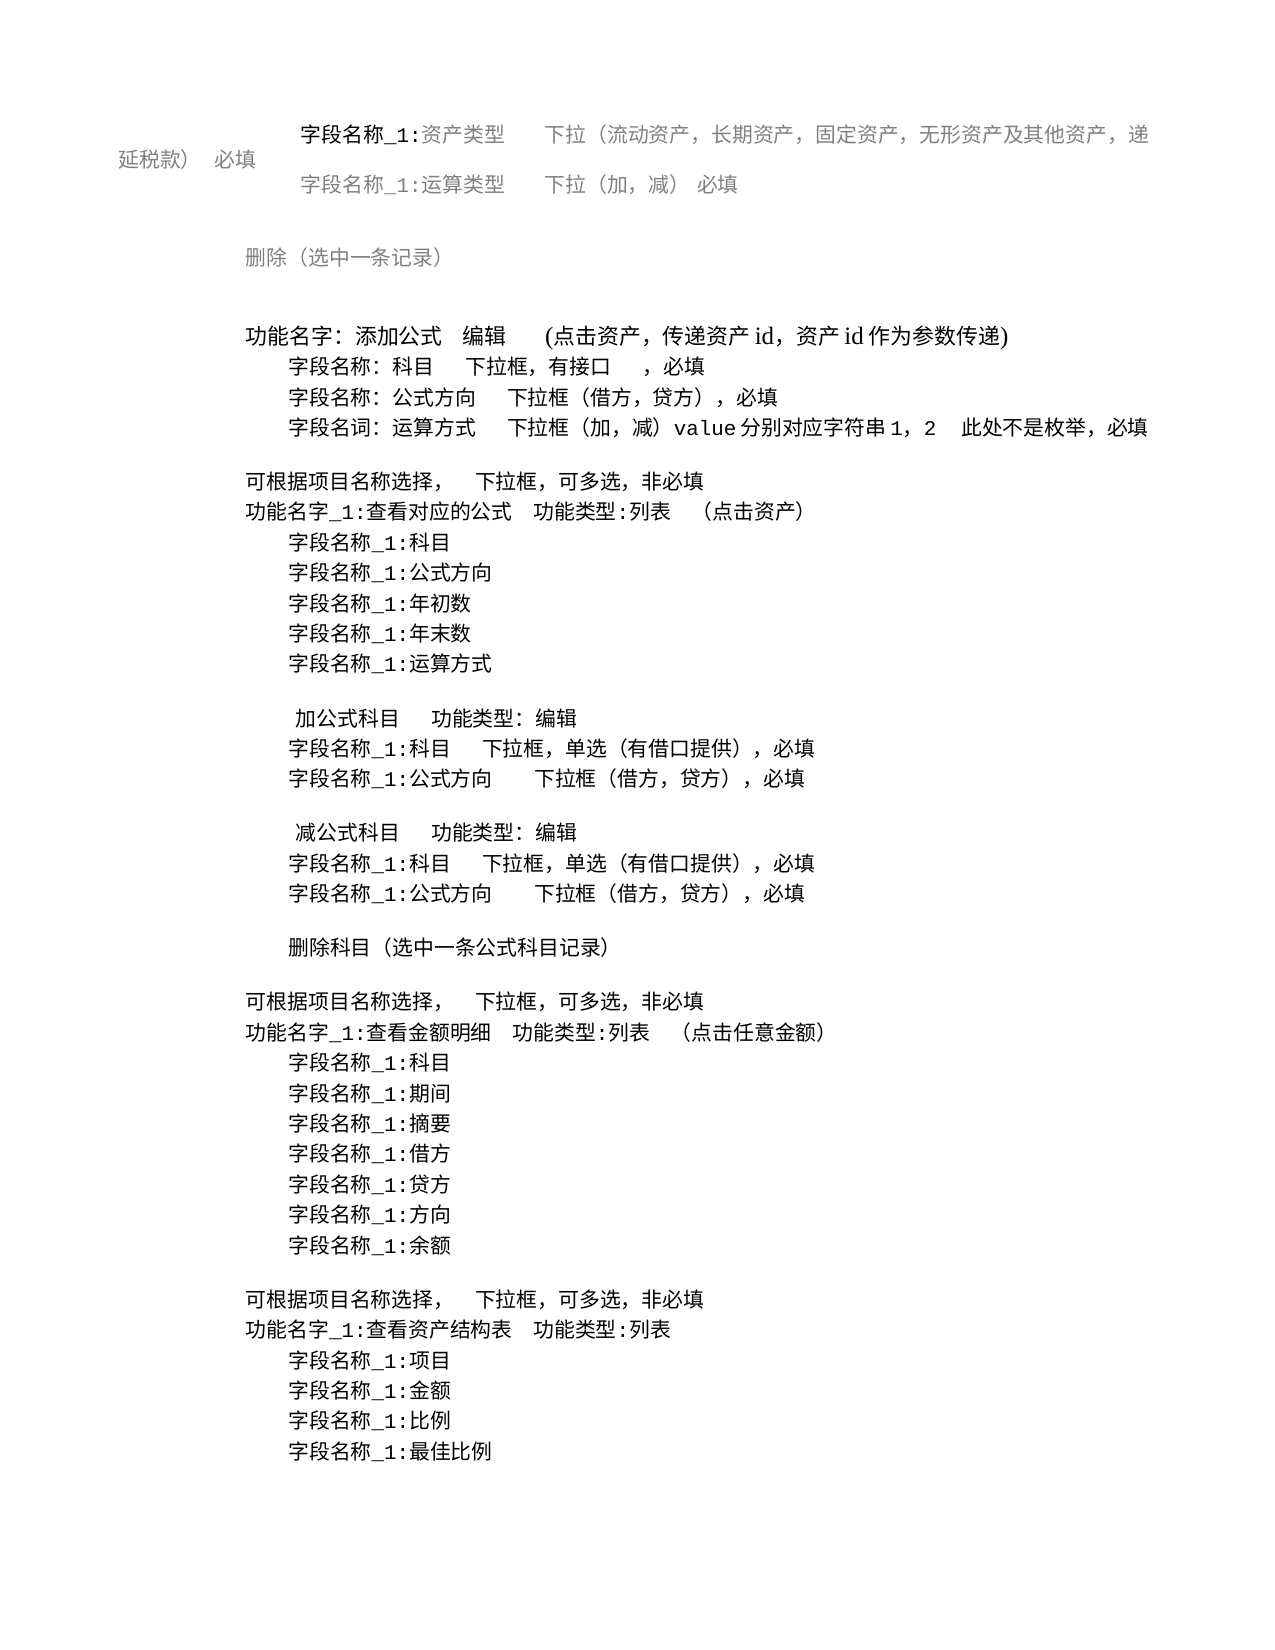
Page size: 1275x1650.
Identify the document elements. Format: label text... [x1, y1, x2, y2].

text 功能名字：添加公式 编辑 (点击资产，传递资产id，资产id作为参数传递) [118, 319, 1157, 350]
text 字段名称_1:公式方向 [118, 556, 1157, 587]
text 加公式科目 功能类型：编辑 [118, 702, 1157, 732]
text 字段名词：运算方式 下拉框（加，减）value分别对应字符串1，2 此处不是枚举，必填 [118, 411, 1157, 442]
text 字段名称_1:运算类型 下拉（加，减） 必填 [118, 173, 1157, 198]
text 字段名称_1:摘要 [118, 1107, 1157, 1138]
text 可根据项目名称选择， 下拉框，可多选，非必填 [118, 986, 1157, 1016]
text 减公式科目 功能类型：编辑 [118, 817, 1157, 847]
text 字段名称_1:运算方式 [118, 648, 1157, 678]
text 字段名称_1:科目 下拉框，单选（有借口提供），必填 [118, 732, 1157, 763]
text 删除科目（选中一条公式科目记录） [118, 932, 1157, 962]
text 功能名字_1:查看对应的公式 功能类型:列表 （点击资产） [118, 496, 1157, 526]
text 字段名称_1:余额 [118, 1229, 1157, 1259]
text 字段名称_1:金额 [118, 1374, 1157, 1405]
text 可根据项目名称选择， 下拉框，可多选，非必填 [118, 1283, 1157, 1313]
text 字段名称_1:年末数 [118, 617, 1157, 648]
text 字段名称_1:比例 [118, 1405, 1157, 1435]
text 功能名字_1:查看金额明细 功能类型:列表 （点击任意金额） [118, 1016, 1157, 1046]
text 字段名称_1:年初数 [118, 587, 1157, 617]
text 功能名字_1:查看资产结构表 功能类型:列表 [118, 1313, 1157, 1344]
text 字段名称_1:方向 [118, 1198, 1157, 1229]
text 字段名称_1:公式方向 下拉框（借方，贷方），必填 [118, 877, 1157, 908]
text 字段名称_1:公式方向 下拉框（借方，贷方），必填 [118, 763, 1157, 793]
text 字段名称：公式方向 下拉框（借方，贷方），必填 [118, 381, 1157, 411]
text 删除（选中一条记录） [118, 246, 1157, 271]
text 字段名称_1:借方 [118, 1138, 1157, 1168]
text 字段名称_1:最佳比例 [118, 1435, 1157, 1466]
text 字段名称_1:科目 [118, 1046, 1157, 1077]
text 字段名称_1:项目 [118, 1344, 1157, 1374]
text 字段名称_1:科目 下拉框，单选（有借口提供），必填 [118, 847, 1157, 877]
text 字段名称_1:科目 [118, 526, 1157, 556]
text 字段名称_1:期间 [118, 1077, 1157, 1107]
text 字段名称_1:贷方 [118, 1168, 1157, 1198]
text 可根据项目名称选择， 下拉框，可多选，非必填 [118, 465, 1157, 496]
text 字段名称：科目 下拉框，有接口 ，必填 [118, 350, 1157, 381]
text 字段名称_1:资产类型 下拉（流动资产，长期资产，固定资产，无形资产及其他资产，递延税款） 必填 [118, 118, 1157, 173]
